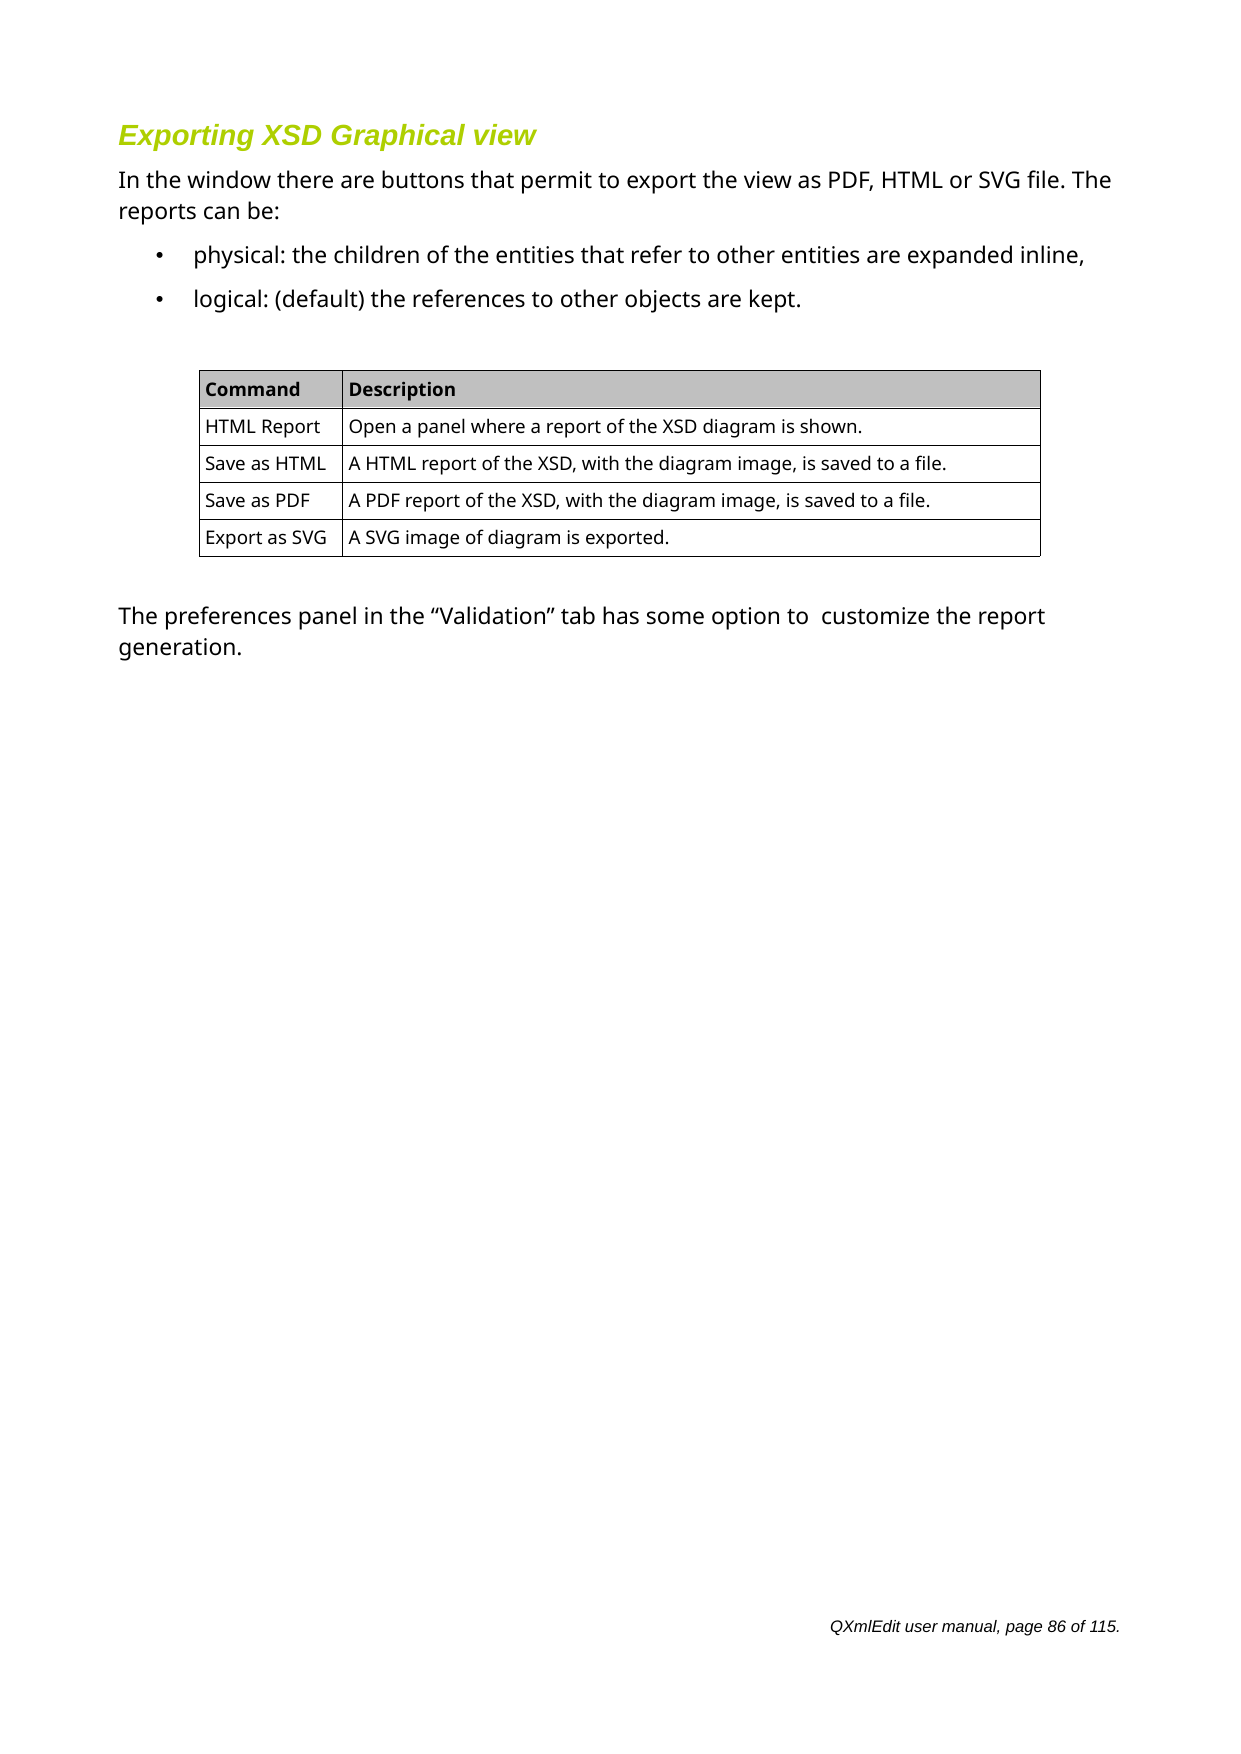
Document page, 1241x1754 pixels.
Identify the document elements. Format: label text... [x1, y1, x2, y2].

table_cell A SVG image of diagram is exported. [343, 520, 1040, 556]
list logical: (default) the references to other objects are kept. [156, 283, 1122, 314]
list physical: the children of the entities that refer to other entities are expanded inline, [156, 239, 1122, 270]
text In the window there are buttons that permit to export the view as PDF, HTML or SVG file. The reports can be: [118, 164, 1122, 227]
table_cell Save as PDF [200, 483, 342, 519]
table_header Description [343, 371, 1040, 407]
table_cell Export as SVG [200, 520, 342, 556]
table_cell Save as HTML [200, 446, 342, 482]
table_cell A PDF report of the XSD, with the diagram image, is saved to a file. [343, 483, 1040, 519]
table_cell A HTML report of the XSD, with the diagram image, is saved to a file. [343, 446, 1040, 482]
table_cell HTML Report [200, 409, 342, 444]
table_cell Open a panel where a report of the XSD diagram is shown. [343, 409, 1040, 444]
subtitle Exporting XSD Graphical view [118, 118, 1122, 152]
table_header Command [200, 371, 342, 407]
text The preferences panel in the “Validation” tab has some option to customize the report generation. [118, 599, 1122, 662]
